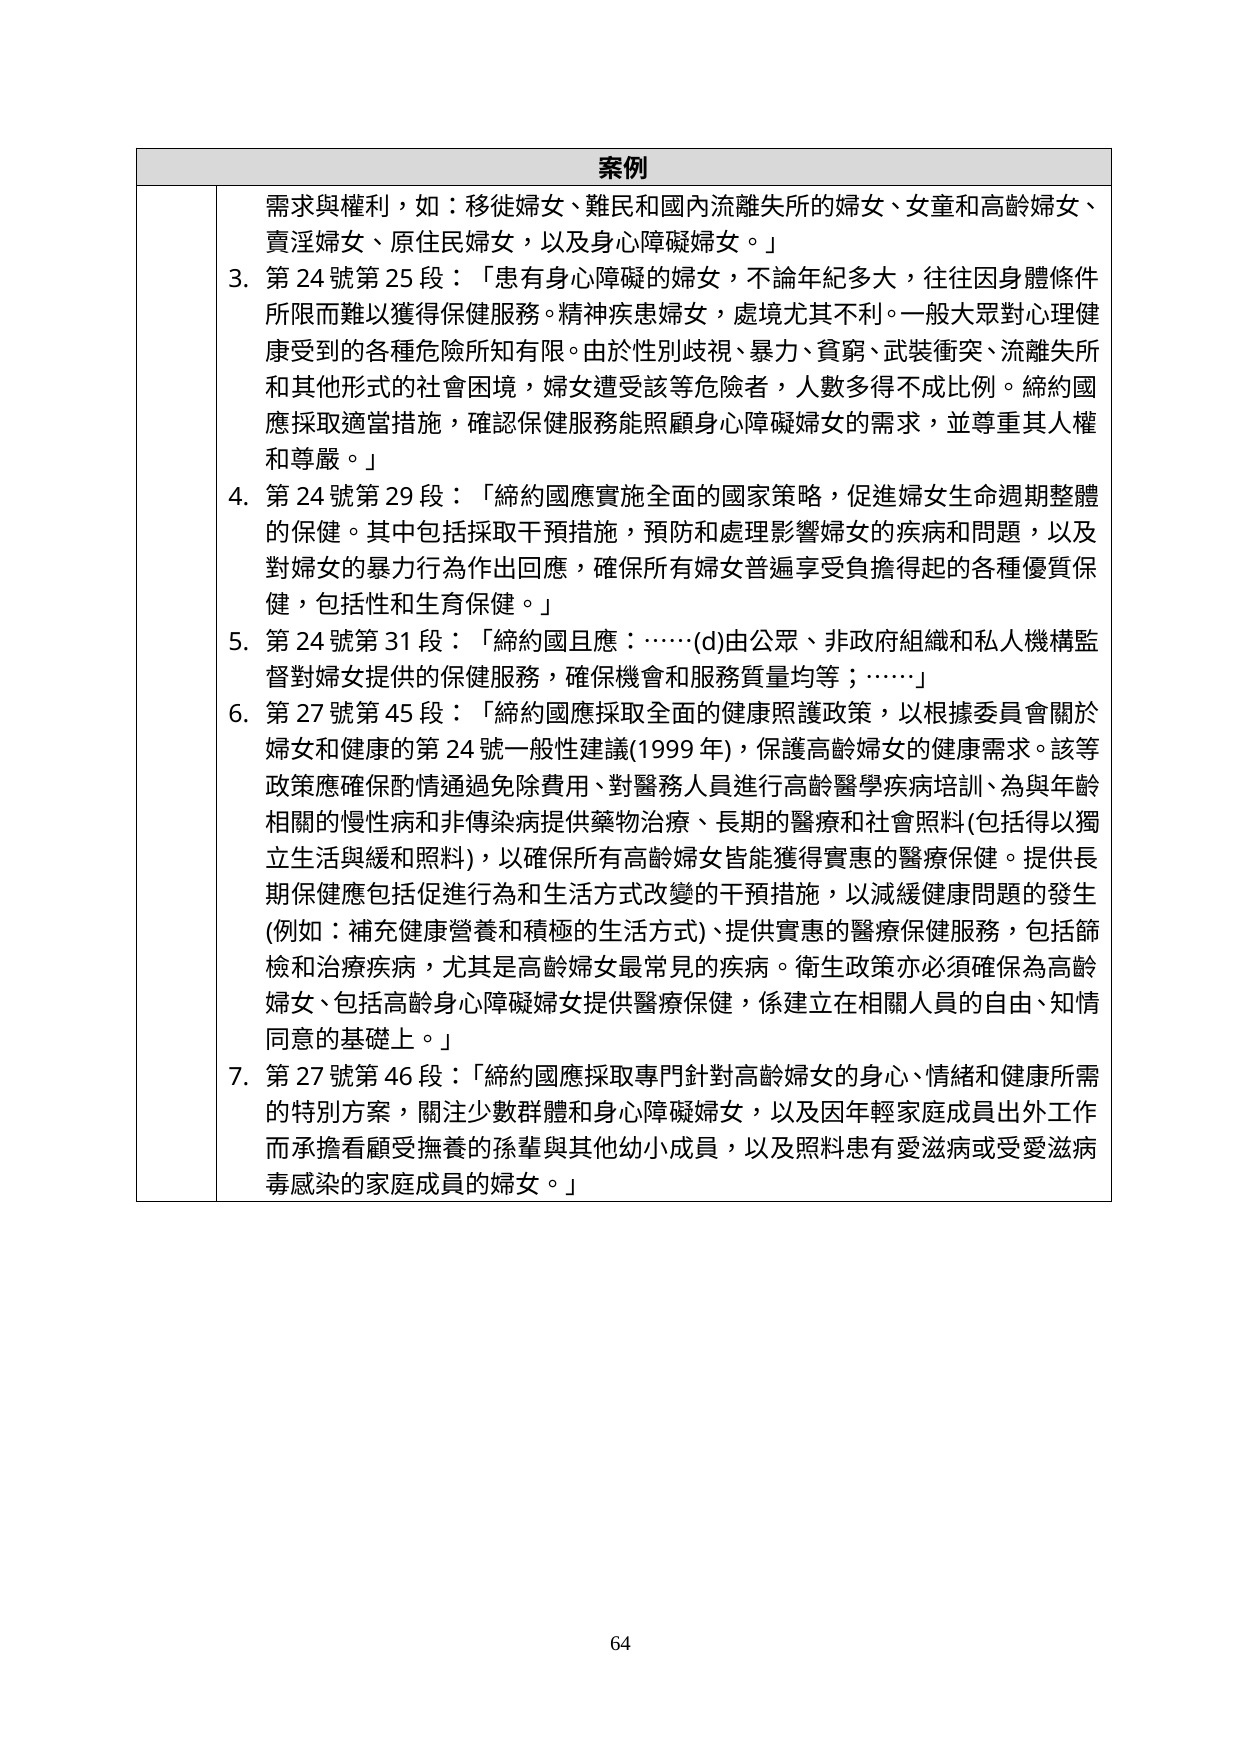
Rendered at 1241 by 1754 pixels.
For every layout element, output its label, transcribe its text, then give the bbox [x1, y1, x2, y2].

table_cell [137, 186, 216, 1201]
table_header 案例 [137, 149, 1111, 185]
table_cell 需求與權利，如：移徙婦女、難民和國內流離失所的婦女、女童和高齡婦女、賣淫婦女、原住民婦女，以及身心障礙婦女。」 第24號第25段：「患有身心障礙的婦女，不論年紀多大，往往因身體條件所限而難以獲得保健服務。精神疾患婦女，處境尤其不利。一般大眾對心理健康受到的各種危險所知有限。由於性別歧視、暴力、貧窮、武裝衝突、流離失所和其他形式的社會困境，婦女遭受該等危險者，人數多得不成比例。締約國應採取適當措施，確認保健服務能照顧身心障礙婦女的需求，並尊重其人權和尊嚴。」 第24號第29段：「締約國應實施全面的國家策略，促進婦女生命週期整體的保健。其中包括採取干預措施，預防和處理影響婦女的疾病和問題，以及對婦女的暴力行為作出回應，確保所有婦女普遍享受負擔得起的各種優質保健，包括性和生育保健。」 第24號第31段：「締約國且應：……(d)由公眾、非政府組織和私人機構監督對婦女提供的保健服務，確保機會和服務質量均等；……」 第27號第45段：「締約國應採取全面的健康照護政策，以根據委員會關於婦女和健康的第24號一般性建議(1999年)，保護高齡婦女的健康需求。該等政策應確保酌情通過免除費用、對醫務人員進行高齡醫學疾病培訓、為與年齡相關的慢性病和非傳染病提供藥物治療、長期的醫療和社會照料(包括得以獨立生活與緩和照料)，以確保所有高齡婦女皆能獲得實惠的醫療保健。提供長期保健應包括促進行為和生活方式改變的干預措施，以減緩健康問題的發生(例如：補充健康營養和積極的生活方式)、提供實惠的醫療保健服務，包括篩檢和治療疾病，尤其是高齡婦女最常見的疾病。衛生政策亦必須確保為高齡婦女、包括高齡身心障礙婦女提供醫療保健，係建立在相關人員的自由、知情同意的基礎上。」 第27號第46段：「締約國應採取專門針對高齡婦女的身心、情緒和健康所需的特別方案，關注少數群體和身心障礙婦女，以及因年輕家庭成員出外工作而承擔看顧受撫養的孫輩與其他幼小成員，以及照料患有愛滋病或受愛滋病毒感染的家庭成員的婦女。」 [217, 186, 1111, 1201]
